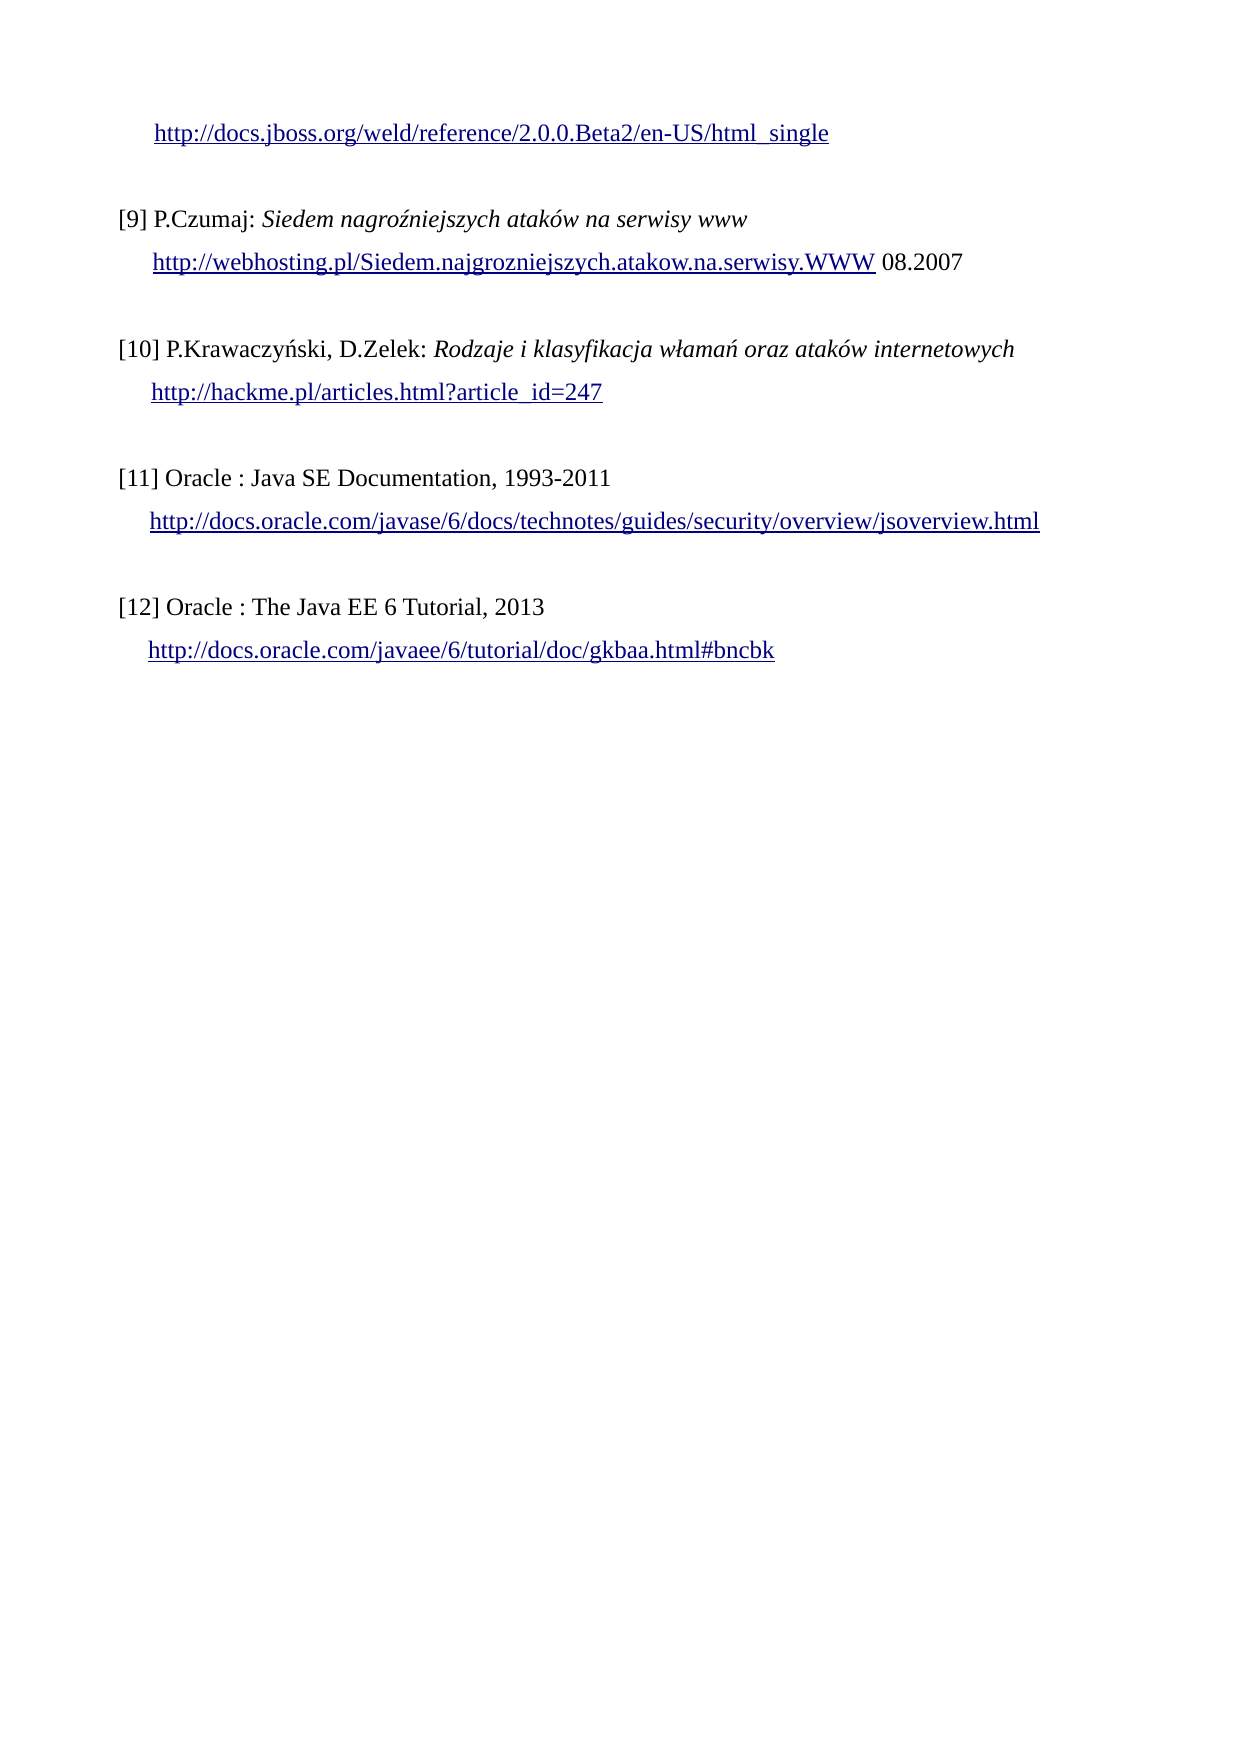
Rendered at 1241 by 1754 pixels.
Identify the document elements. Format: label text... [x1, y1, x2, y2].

text http://docs.oracle.com/javaee/6/tutorial/doc/gkbaa.html#bncbk [118, 636, 1122, 664]
text http://docs.jboss.org/weld/reference/2.0.0.Beta2/en-US/html_single [118, 118, 1122, 147]
text [10] P.Krawaczyński, D.Zelek: Rodzaje i klasyfikacja włamań oraz ataków internetowych [118, 334, 1122, 362]
text [11] Oracle : Java SE Documentation, 1993-2011 [118, 463, 1122, 492]
text http://hackme.pl/articles.html?article_id=247 [118, 377, 1122, 406]
text http://docs.oracle.com/javase/6/docs/technotes/guides/security/overview/jsoverview.html [118, 506, 1122, 535]
text [9] P.Czumaj: Siedem nagroźniejszych ataków na serwisy www [118, 204, 1122, 233]
text [12] Oracle : The Java EE 6 Tutorial, 2013 [118, 592, 1122, 621]
text http://webhosting.pl/Siedem.najgrozniejszych.atakow.na.serwisy.WWW 08.2007 [118, 247, 1122, 276]
